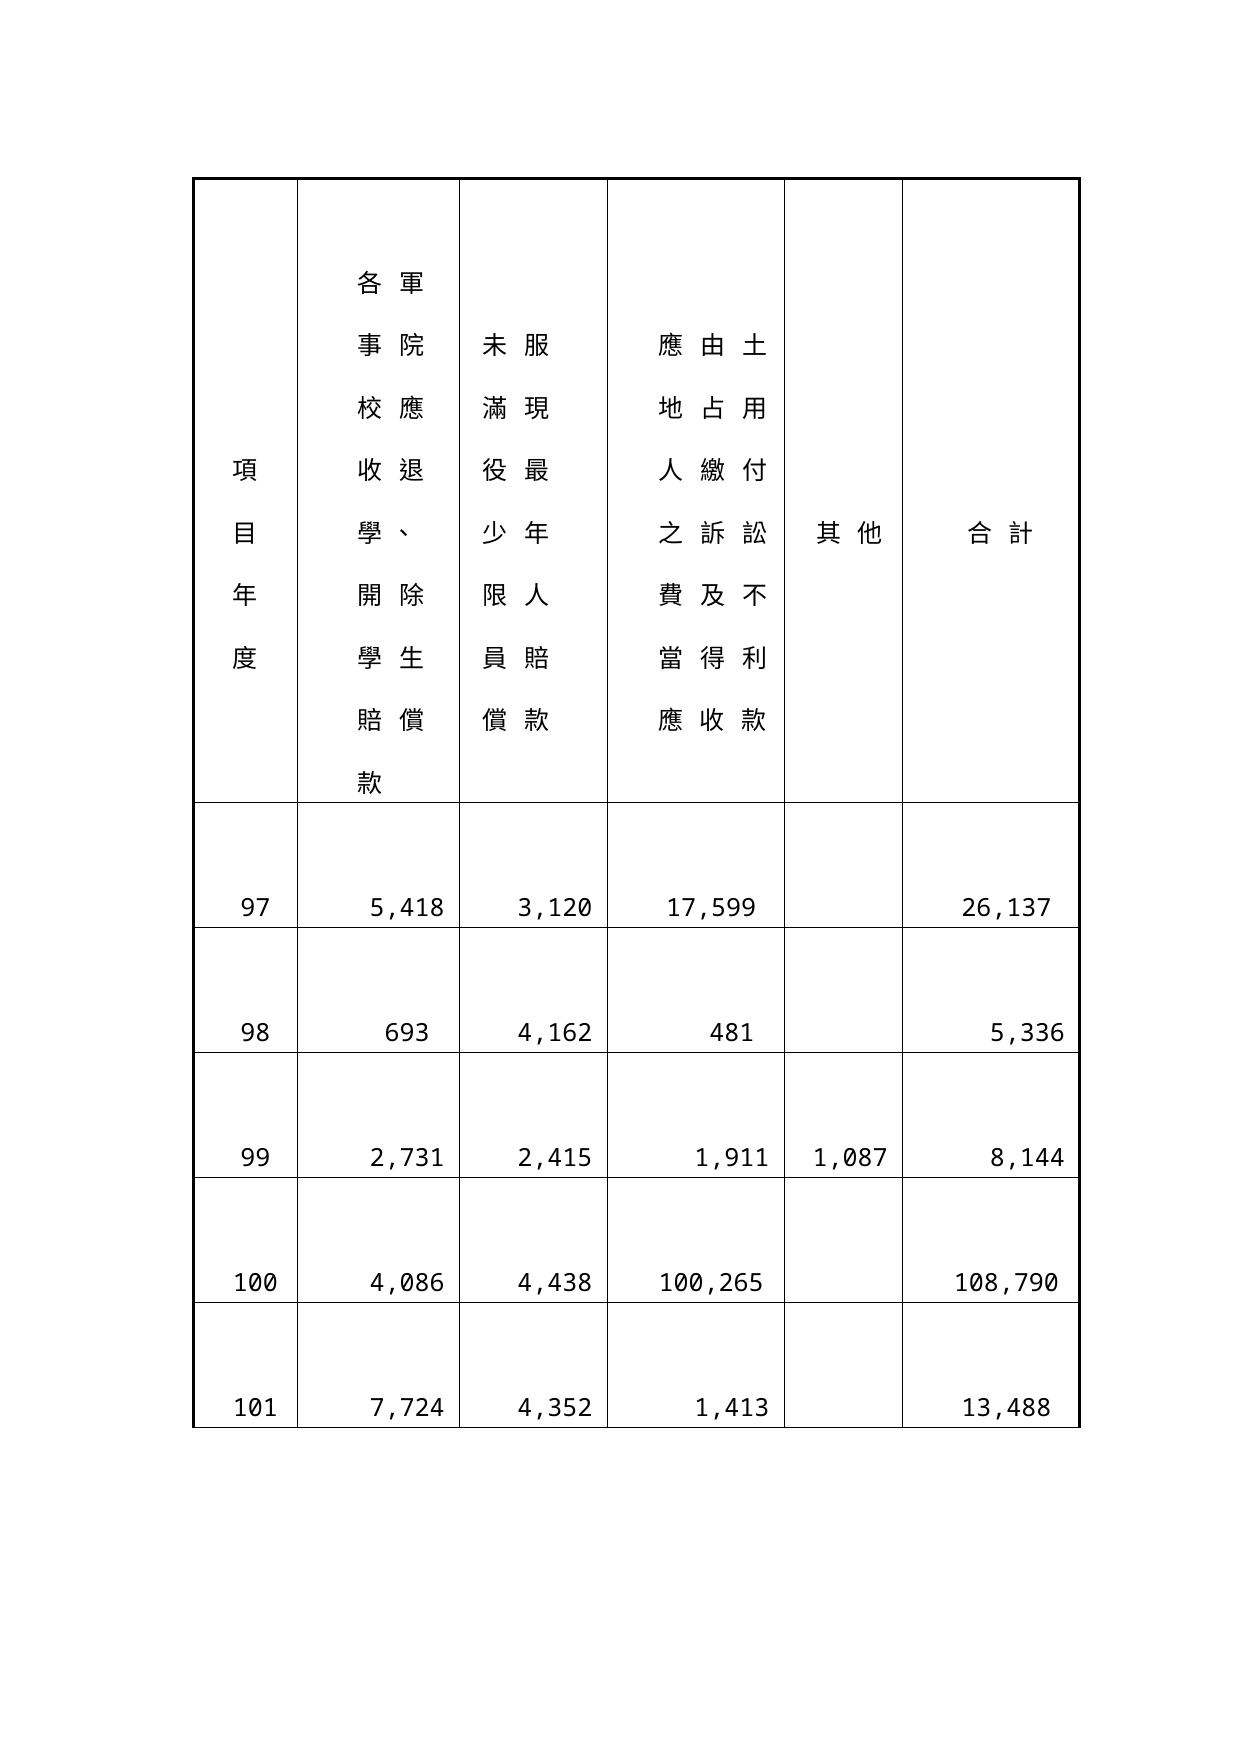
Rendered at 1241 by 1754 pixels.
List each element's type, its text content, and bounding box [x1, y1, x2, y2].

table_cell [785, 1178, 902, 1302]
table_cell [785, 803, 902, 927]
table_header 其他 [785, 180, 902, 802]
table_cell 97 [195, 803, 297, 927]
table_cell [785, 928, 902, 1052]
table_cell [785, 1303, 902, 1427]
table_cell 2,415 [460, 1053, 607, 1177]
table_cell 100 [195, 1178, 297, 1302]
table_cell 481 [608, 928, 784, 1052]
table_cell 4,438 [460, 1178, 607, 1302]
table_cell 5,336 [903, 928, 1078, 1052]
table_cell 26,137 [903, 803, 1078, 927]
table_header 應由土地占用人繳付之訴訟費及不當得利應收款 [608, 180, 784, 802]
table_cell 693 [298, 928, 459, 1052]
table_cell 3,120 [460, 803, 607, 927]
table_cell 98 [195, 928, 297, 1052]
table_header 合計 [903, 180, 1078, 802]
table_cell 4,162 [460, 928, 607, 1052]
table_cell 4,086 [298, 1178, 459, 1302]
table_cell 17,599 [608, 803, 784, 927]
table_header 未服滿現役最少年限人員賠償款 [460, 180, 607, 802]
table_cell 2,731 [298, 1053, 459, 1177]
table_header 各軍事院校應收退學、開除學生賠償款 [298, 180, 459, 802]
table_cell 5,418 [298, 803, 459, 927]
table_cell 1,087 [785, 1053, 902, 1177]
table_cell 99 [195, 1053, 297, 1177]
table_cell 8,144 [903, 1053, 1078, 1177]
table_header 項目 年度 [195, 180, 297, 802]
table_cell 13,488 [903, 1303, 1078, 1427]
table_cell 1,413 [608, 1303, 784, 1427]
table_cell 100,265 [608, 1178, 784, 1302]
table_cell 7,724 [298, 1303, 459, 1427]
table_cell 4,352 [460, 1303, 607, 1427]
table_cell 1,911 [608, 1053, 784, 1177]
table_cell 108,790 [903, 1178, 1078, 1302]
table_cell 101 [195, 1303, 297, 1427]
